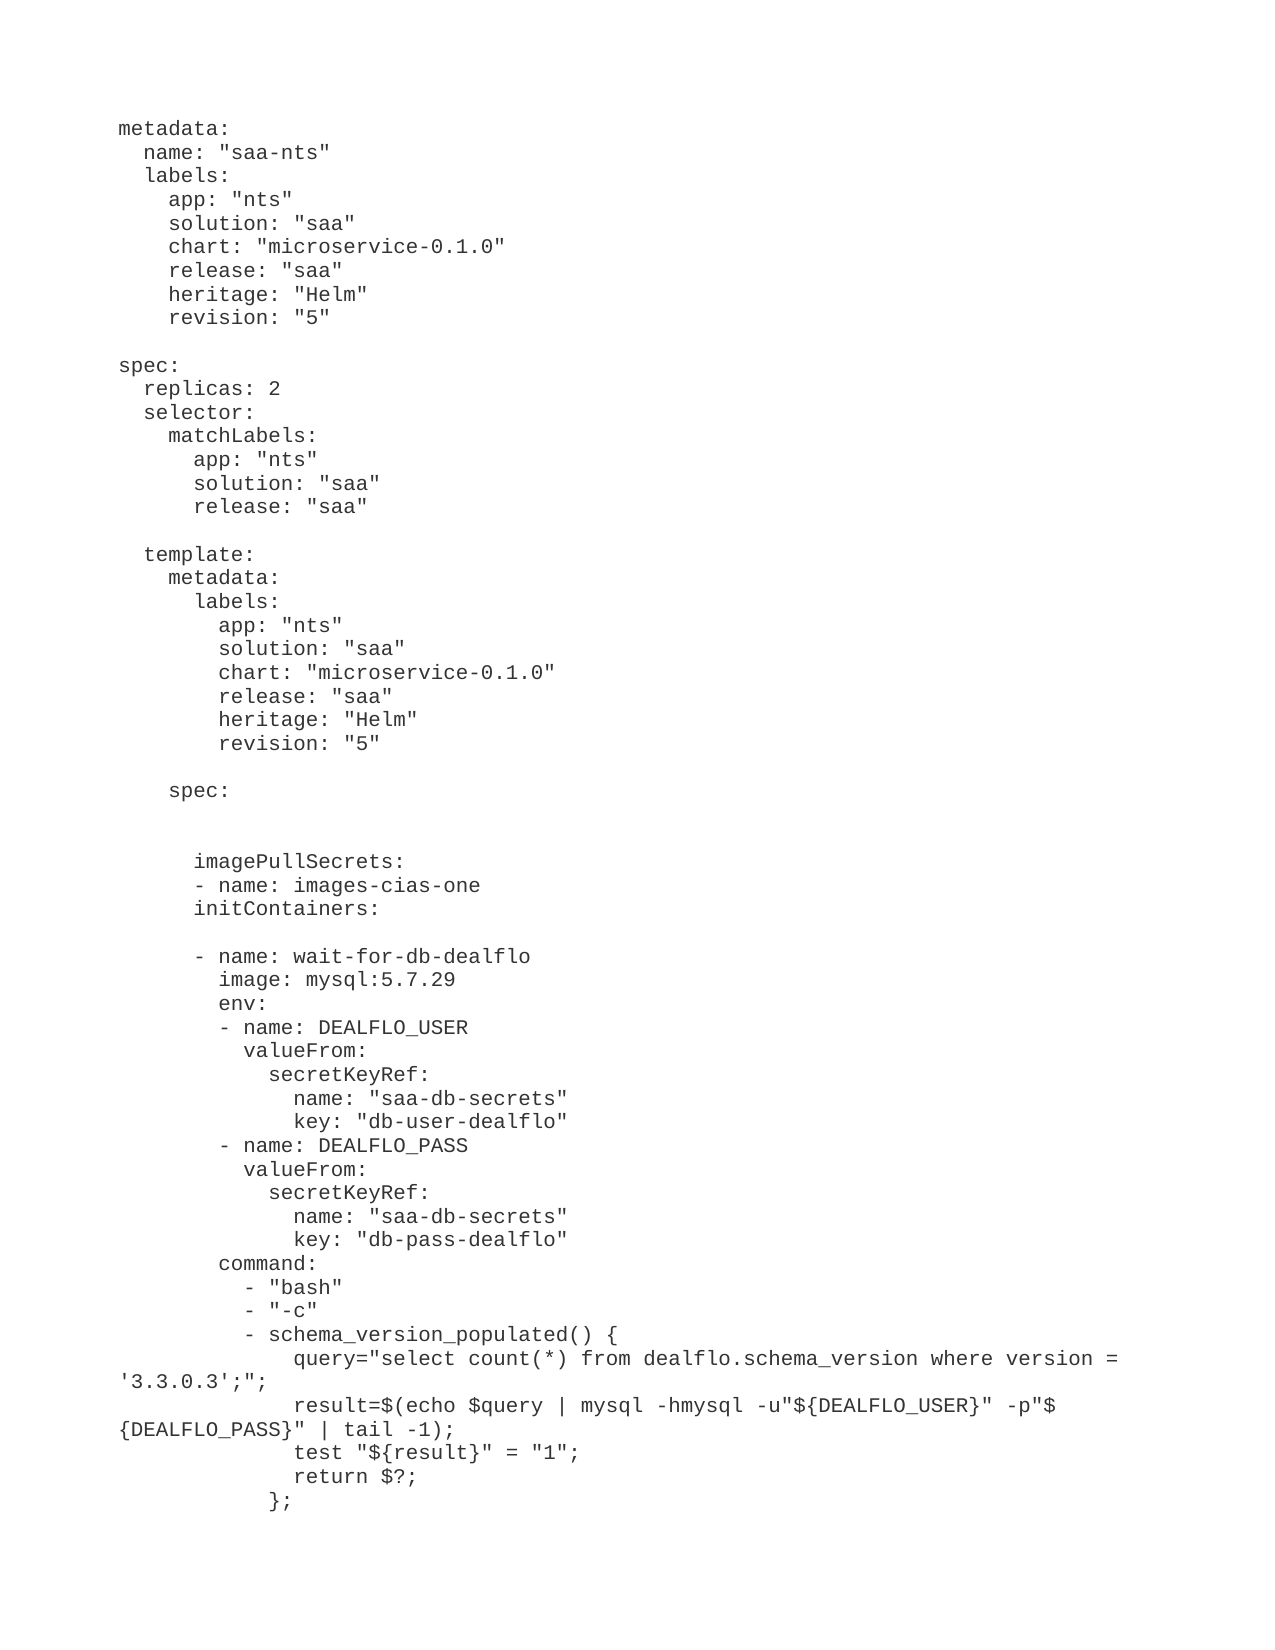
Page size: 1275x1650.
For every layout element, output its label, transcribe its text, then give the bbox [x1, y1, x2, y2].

text imagePullSecrets: [118, 851, 1157, 875]
text - name: DEALFLO_USER [118, 1017, 1157, 1040]
text key: "db-pass-dealflo" [118, 1229, 1157, 1253]
text spec: [118, 780, 1157, 804]
text revision: "5" [118, 307, 1157, 331]
text return $?; [118, 1466, 1157, 1489]
text heritage: "Helm" [118, 284, 1157, 307]
text release: "saa" [118, 496, 1157, 520]
text - "-c" [118, 1300, 1157, 1324]
text solution: "saa" [118, 473, 1157, 496]
text valueFrom: [118, 1040, 1157, 1064]
text - name: images-cias-one [118, 875, 1157, 898]
text image: mysql:5.7.29 [118, 969, 1157, 993]
text initContainers: [118, 898, 1157, 922]
text name: "saa-nts" [118, 142, 1157, 165]
text app: "nts" [118, 449, 1157, 473]
text secretKeyRef: [118, 1064, 1157, 1088]
text release: "saa" [118, 260, 1157, 284]
text - name: DEALFLO_PASS [118, 1135, 1157, 1158]
text - name: wait-for-db-dealflo [118, 946, 1157, 969]
text spec: [118, 354, 1157, 378]
text valueFrom: [118, 1158, 1157, 1182]
text - schema_version_populated() { [118, 1324, 1157, 1348]
text - "bash" [118, 1277, 1157, 1300]
text key: "db-user-dealflo" [118, 1111, 1157, 1135]
text heritage: "Helm" [118, 709, 1157, 733]
text solution: "saa" [118, 638, 1157, 662]
text template: [118, 544, 1157, 567]
text replicas: 2 [118, 378, 1157, 402]
text chart: "microservice-0.1.0" [118, 236, 1157, 260]
text revision: "5" [118, 733, 1157, 757]
text labels: [118, 591, 1157, 615]
text metadata: [118, 567, 1157, 591]
text env: [118, 993, 1157, 1017]
text test "${result}" = "1"; [118, 1442, 1157, 1466]
text command: [118, 1253, 1157, 1277]
text matchLabels: [118, 426, 1157, 449]
text selector: [118, 402, 1157, 426]
text query="select count(*) from dealflo.schema_version where version = '3.3.0.3';"; [118, 1348, 1157, 1395]
text release: "saa" [118, 686, 1157, 709]
text secretKeyRef: [118, 1182, 1157, 1206]
text app: "nts" [118, 189, 1157, 213]
text name: "saa-db-secrets" [118, 1088, 1157, 1111]
text name: "saa-db-secrets" [118, 1206, 1157, 1229]
text }; [118, 1489, 1157, 1513]
text labels: [118, 165, 1157, 189]
text app: "nts" [118, 615, 1157, 638]
text solution: "saa" [118, 213, 1157, 236]
text metadata: [118, 118, 1157, 142]
text chart: "microservice-0.1.0" [118, 662, 1157, 686]
text result=$(echo $query | mysql -hmysql -u"${DEALFLO_USER}" -p"${DEALFLO_PASS}" | tail -1); [118, 1395, 1157, 1442]
